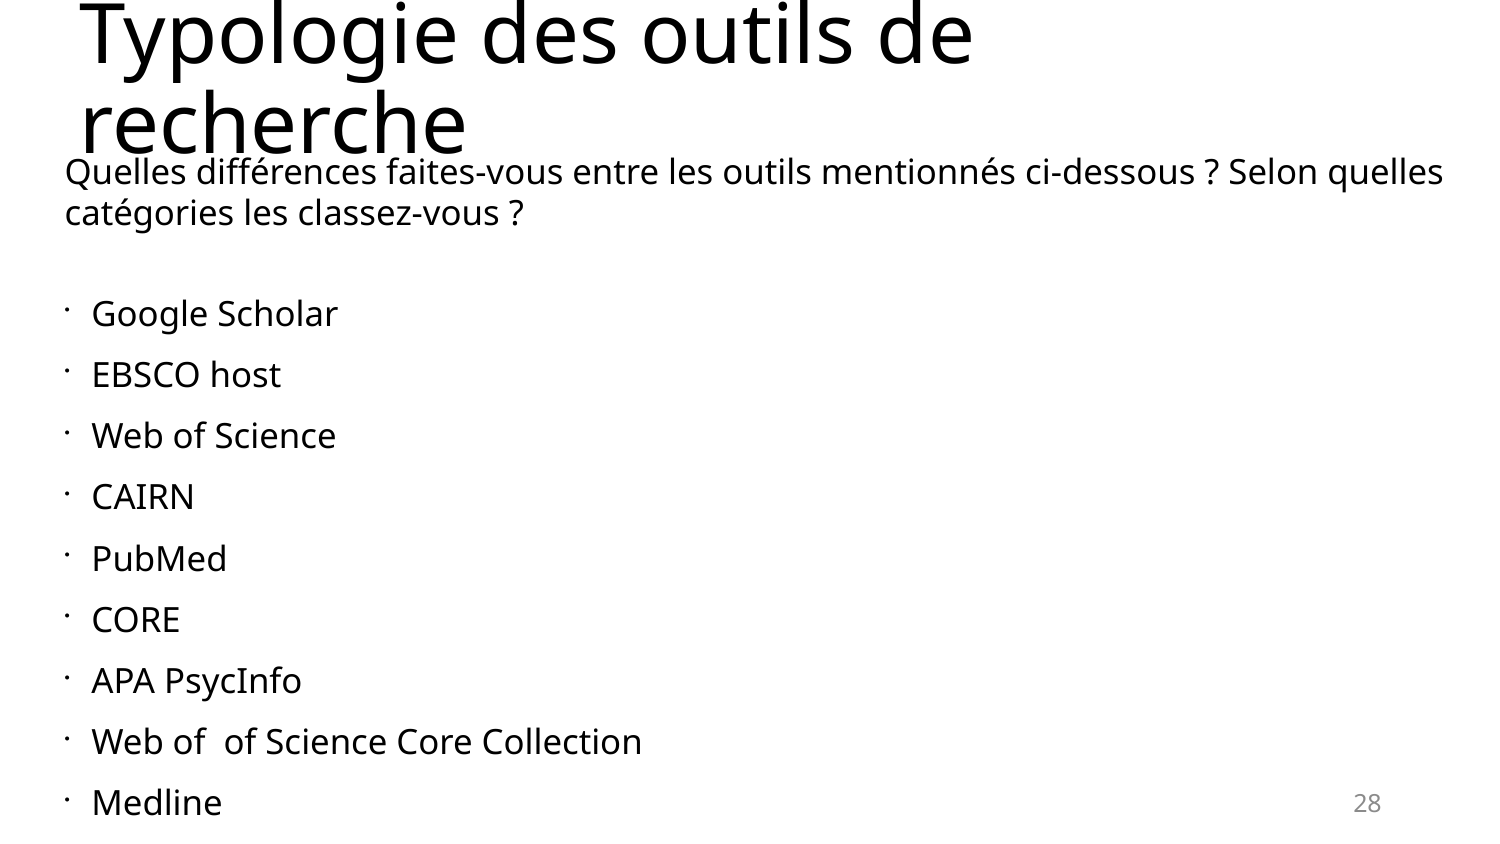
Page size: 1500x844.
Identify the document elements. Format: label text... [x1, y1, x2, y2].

title Typologie des outils de recherche [64, 0, 1359, 164]
list Quelles différences faites-vous entre les outils mentionnés ci-dessous ? Selon quelles catégories les classez-vous ? Google Scholar EBSCO host Web of Science CAIRN PubMed CORE APA PsycInfo Web of of Science Core Collection Medline [64, 149, 1477, 827]
